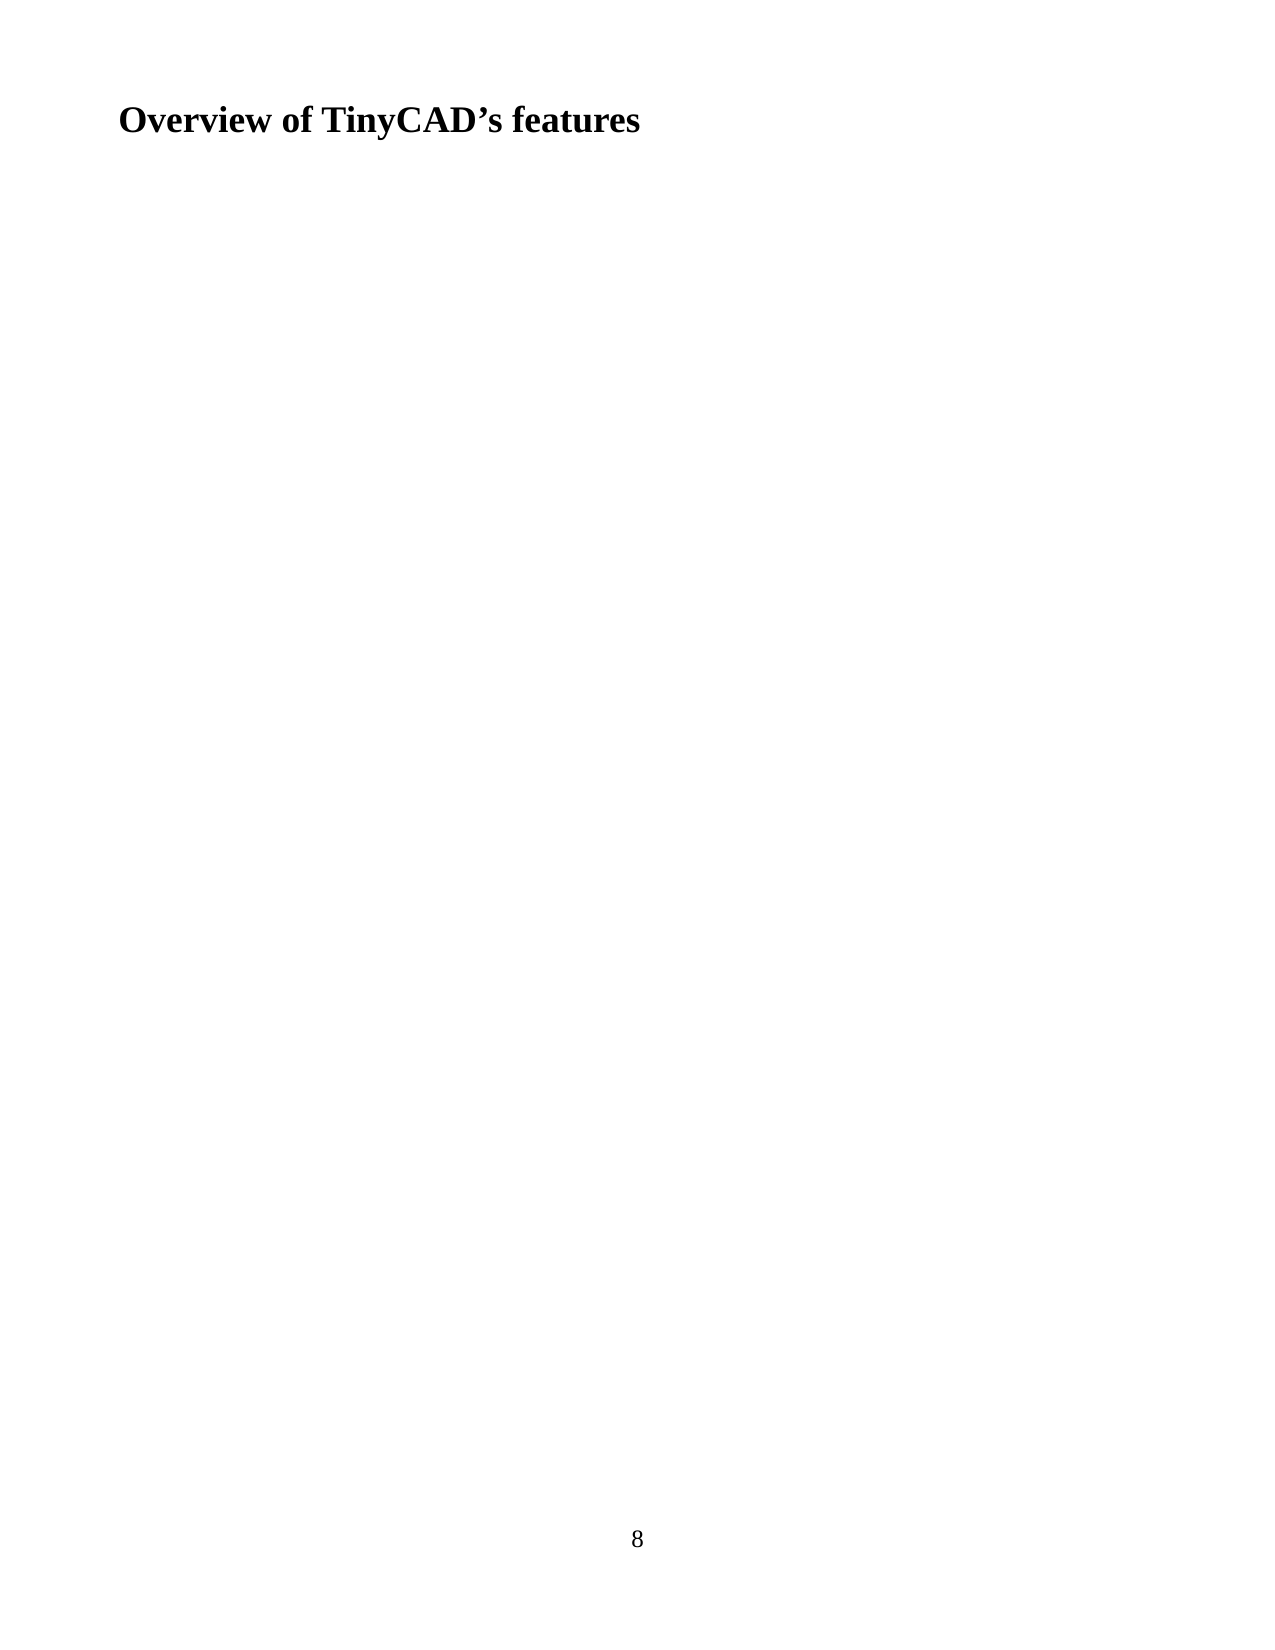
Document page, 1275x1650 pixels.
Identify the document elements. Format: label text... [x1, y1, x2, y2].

text Overview of TinyCAD’s features [118, 97, 1157, 141]
